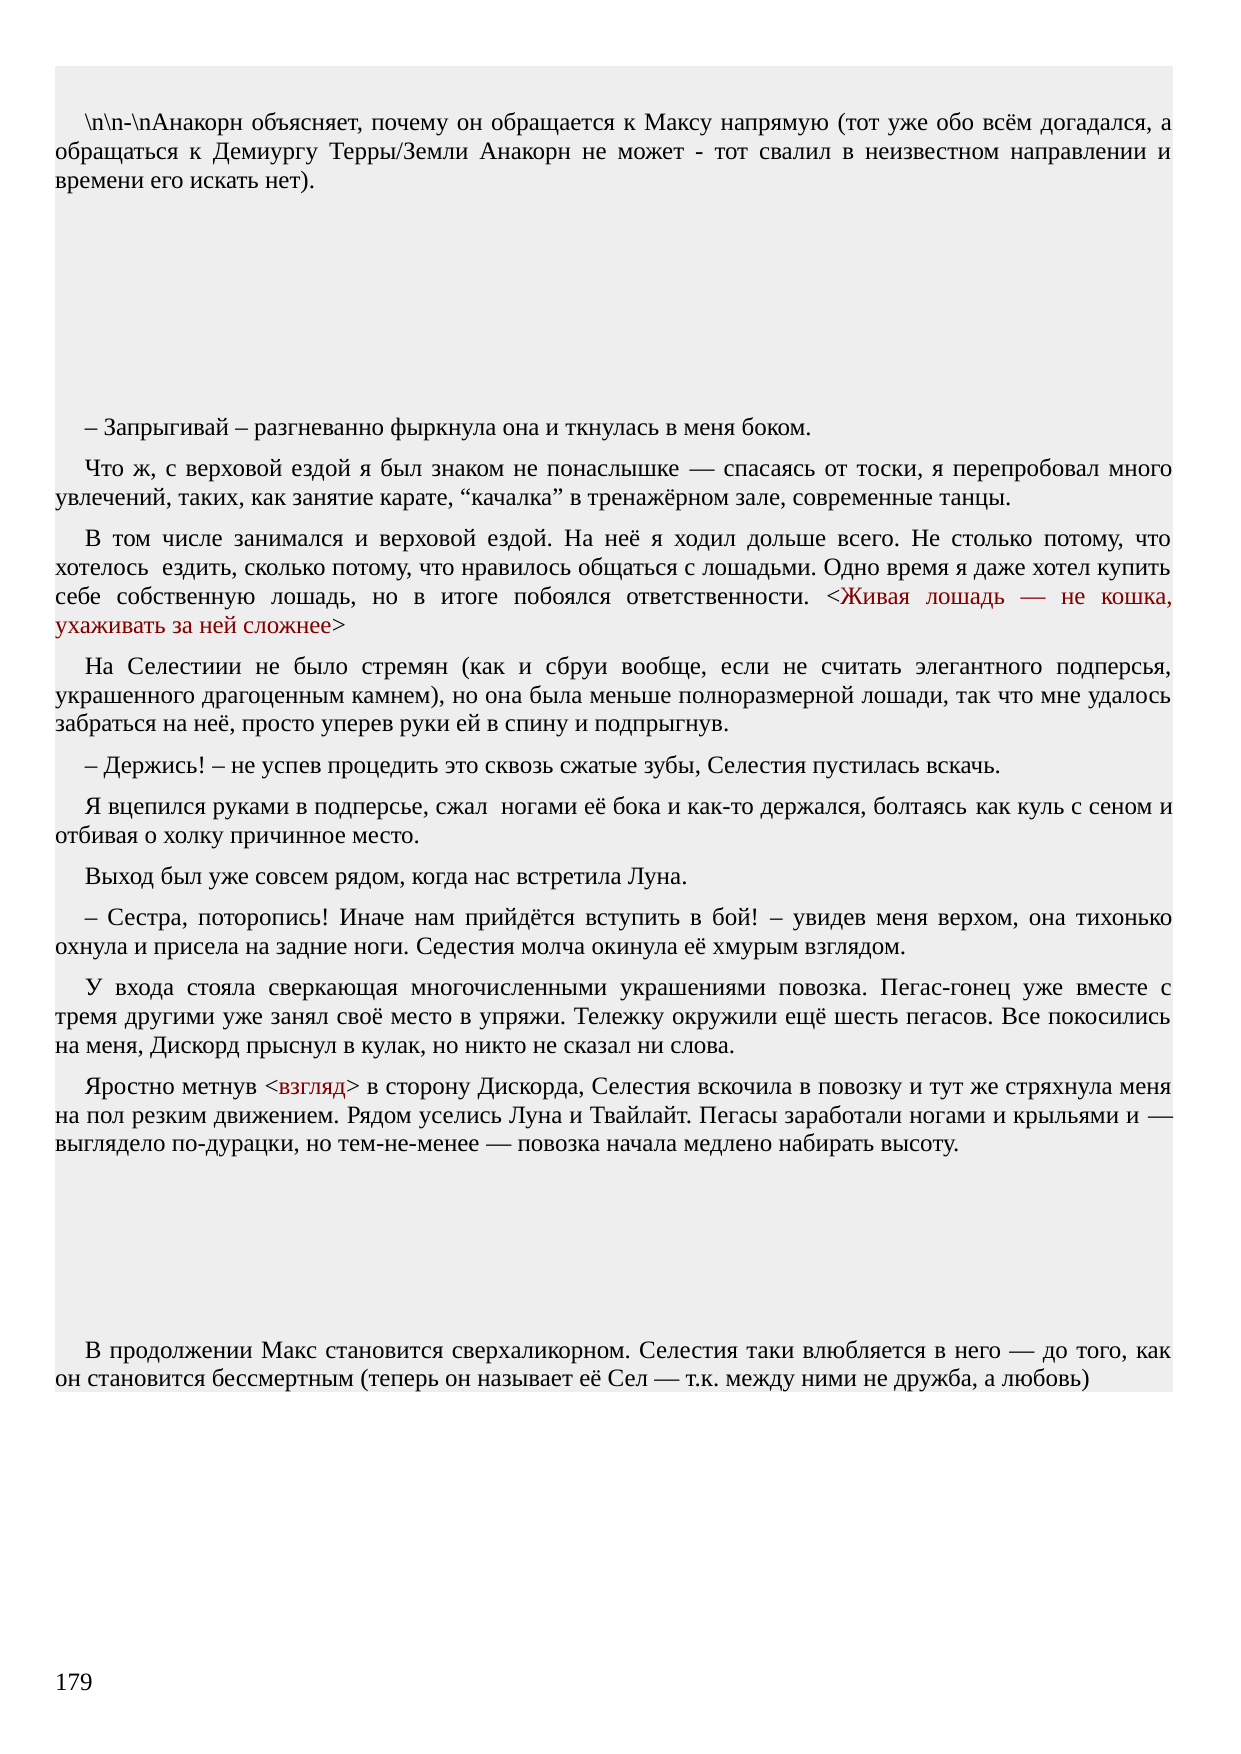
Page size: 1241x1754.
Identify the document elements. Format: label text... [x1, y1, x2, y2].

text – Запрыгивай – разгневанно фыркнула она и ткнулась в меня боком. [55, 412, 1173, 441]
text Я вцепился руками в подперсье, сжал ногами её бока и как-то держался, болтаясь как куль с сеном и отбивая о холку причинное место. [55, 791, 1173, 848]
text В том числе занимался и верховой ездой. На неё я ходил дольше всего. Не столько потому, что хотелось ездить, сколько потому, что нравилось общаться с лошадьми. Одно время я даже хотел купить себе собственную лошадь, но в итоге побоялся ответственности. <Живая лошадь — не кошка, ухаживать за ней сложнее> [55, 523, 1173, 638]
text Выход был уже совсем рядом, когда нас встретила Луна. [55, 861, 1173, 890]
text – Держись! – не успев процедить это сквозь сжатые зубы, Селестия пустилась вскачь. [55, 750, 1173, 778]
text \n\n-\nАнакорн объясняет, почему он обращается к Максу напрямую (тот уже обо всём догадался, а обращаться к Демиургу Терры/Земли Анакорн не может - тот свалил в неизвестном направлении и времени его искать нет). [55, 107, 1173, 193]
text Яростно метнув <взгляд> в сторону Дискорда, Селестия вскочила в повозку и тут же стряхнула меня на пол резким движением. Рядом уселись Луна и Твайлайт. Пегасы заработали ногами и крыльями и — выглядело по-дурацки, но тем-не-менее — повозка начала медлено набирать высоту. [55, 1071, 1173, 1157]
text В продолжении Макс становится сверхаликорном. Селестия таки влюбляется в него — до того, как он становится бессмертным (теперь он называет её Сел — т.к. между ними не дружба, а любовь) [55, 1335, 1173, 1392]
text У входа стояла сверкающая многочисленными украшениями повозка. Пегас-гонец уже вместе с тремя другими уже занял своё место в упряжи. Тележку окружили ещё шесть пегасов. Все покосились на меня, Дискорд прыснул в кулак, но никто не сказал ни слова. [55, 972, 1173, 1058]
text – Сестра, поторопись! Иначе нам прийдётся вступить в бой! – увидев меня верхом, она тихонько охнула и присела на задние ноги. Седестия молча окинула её хмурым взглядом. [55, 902, 1173, 960]
text На Селестиии не было стремян (как и сбруи вообще, если не считать элегантного подперсья, украшенного драгоценным камнем), но она была меньше полноразмерной лошади, так что мне удалось забраться на неё, просто уперев руки ей в спину и подпрыгнув. [55, 651, 1173, 737]
text Что ж, с верховой ездой я был знаком не понаслышке — спасаясь от тоски, я перепробовал много увлечений, таких, как занятие карате, “качалка” в тренажёрном зале, современные танцы. [55, 453, 1173, 511]
